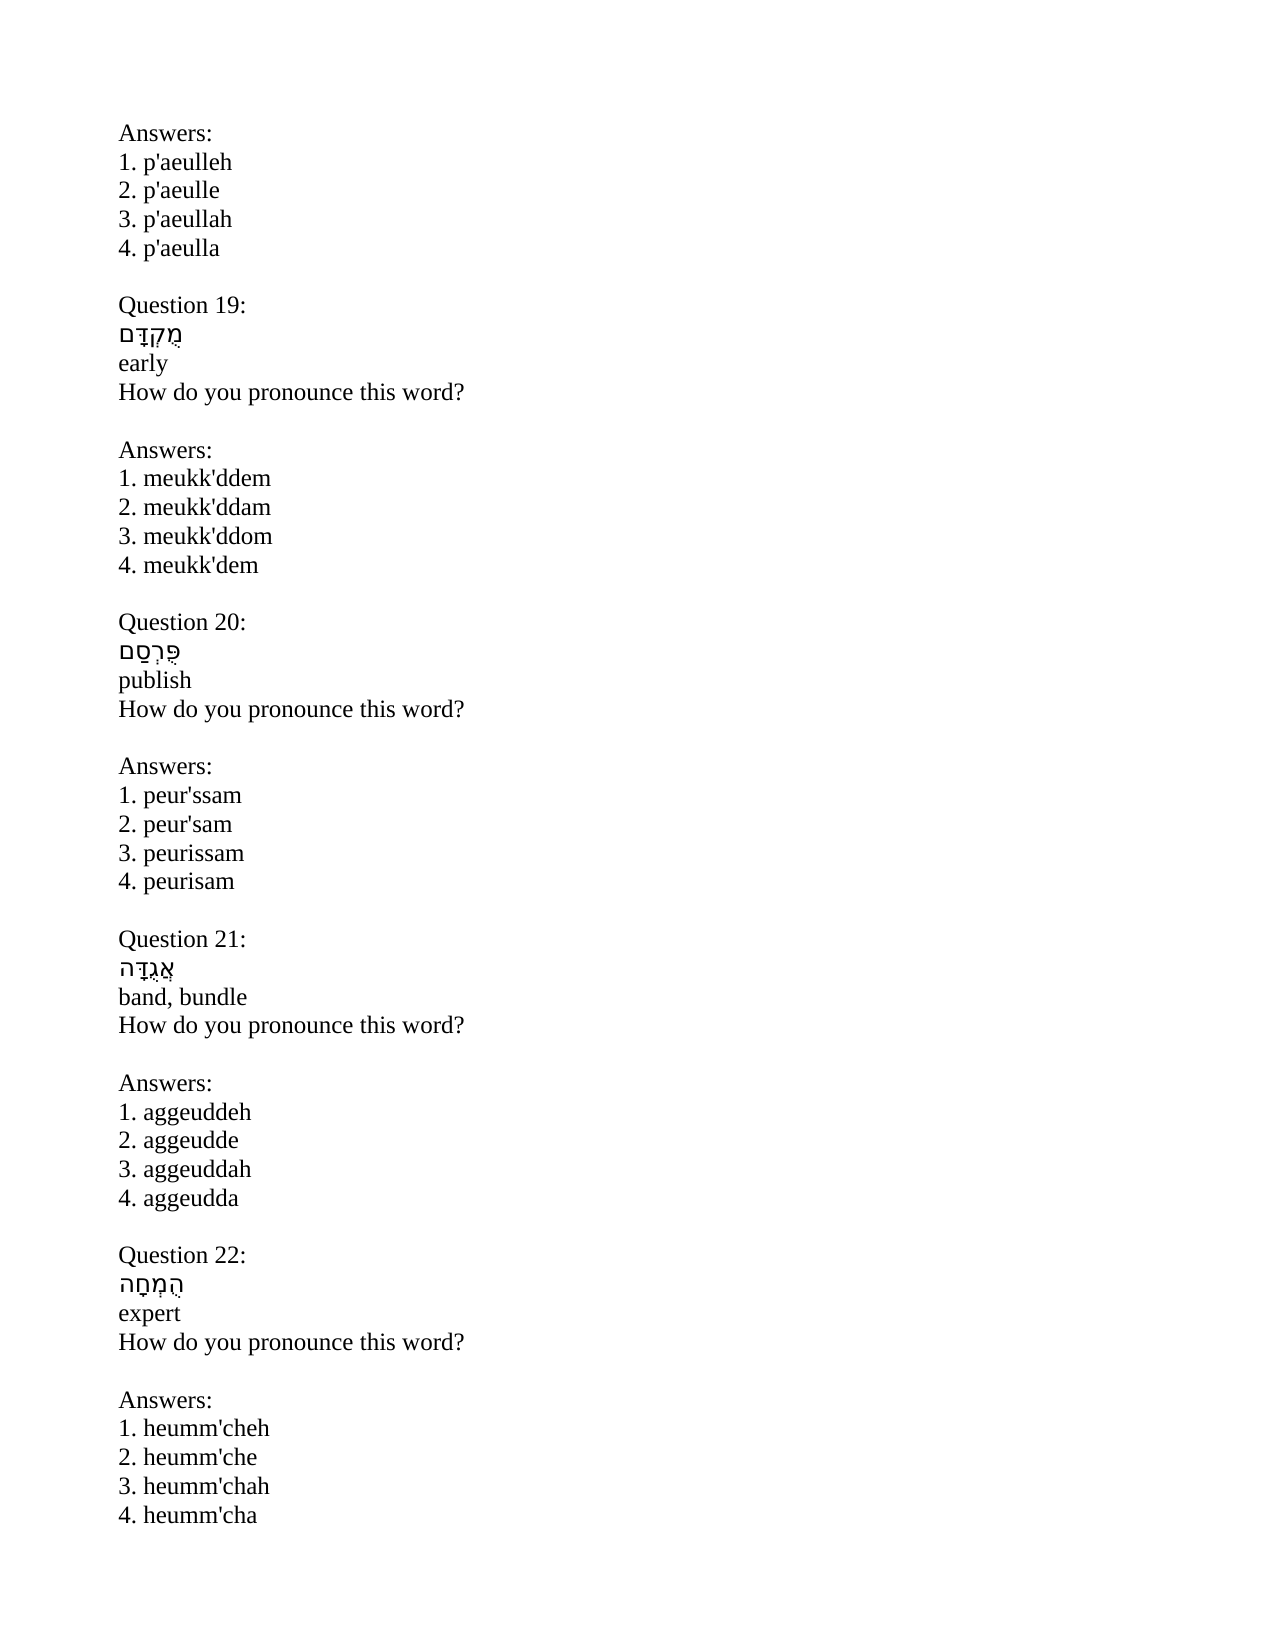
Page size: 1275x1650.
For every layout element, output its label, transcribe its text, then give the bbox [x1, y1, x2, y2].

text Question 20: [118, 607, 1157, 636]
text 4. meukk'dem [118, 550, 1157, 578]
text 4. heumm'cha [118, 1500, 1157, 1528]
text 4. aggeudda [118, 1183, 1157, 1212]
text פֻּרְסַם [118, 636, 1157, 665]
text Question 22: [118, 1241, 1157, 1269]
text band, bundle [118, 982, 1157, 1011]
text Answers: [118, 1385, 1157, 1413]
text 1. aggeuddeh [118, 1097, 1157, 1126]
text How do you pronounce this word? [118, 694, 1157, 723]
text 4. p'aeulla [118, 233, 1157, 262]
text 3. p'aeullah [118, 204, 1157, 233]
text Answers: [118, 1068, 1157, 1097]
text 3. heumm'chah [118, 1471, 1157, 1500]
text 1. peur'ssam [118, 780, 1157, 809]
text Answers: [118, 435, 1157, 463]
text הֻמְחָה [118, 1269, 1157, 1298]
text 2. p'aeulle [118, 176, 1157, 204]
text 1. heumm'cheh [118, 1413, 1157, 1442]
text How do you pronounce this word? [118, 1011, 1157, 1039]
text early [118, 348, 1157, 377]
text Question 19: [118, 291, 1157, 319]
text How do you pronounce this word? [118, 1327, 1157, 1356]
text 2. peur'sam [118, 809, 1157, 838]
text Answers: [118, 118, 1157, 147]
text publish [118, 665, 1157, 694]
text Answers: [118, 751, 1157, 780]
text expert [118, 1298, 1157, 1327]
text 3. meukk'ddom [118, 521, 1157, 550]
text How do you pronounce this word? [118, 377, 1157, 406]
text 2. aggeudde [118, 1126, 1157, 1154]
text 3. aggeuddah [118, 1154, 1157, 1183]
text מֻקְדָּם [118, 319, 1157, 348]
text Question 21: [118, 924, 1157, 953]
text 2. meukk'ddam [118, 492, 1157, 521]
text 1. meukk'ddem [118, 463, 1157, 492]
text אֲגֻדָּה [118, 953, 1157, 982]
text 1. p'aeulleh [118, 147, 1157, 176]
text 3. peurissam [118, 838, 1157, 866]
text 4. peurisam [118, 866, 1157, 895]
text 2. heumm'che [118, 1442, 1157, 1471]
